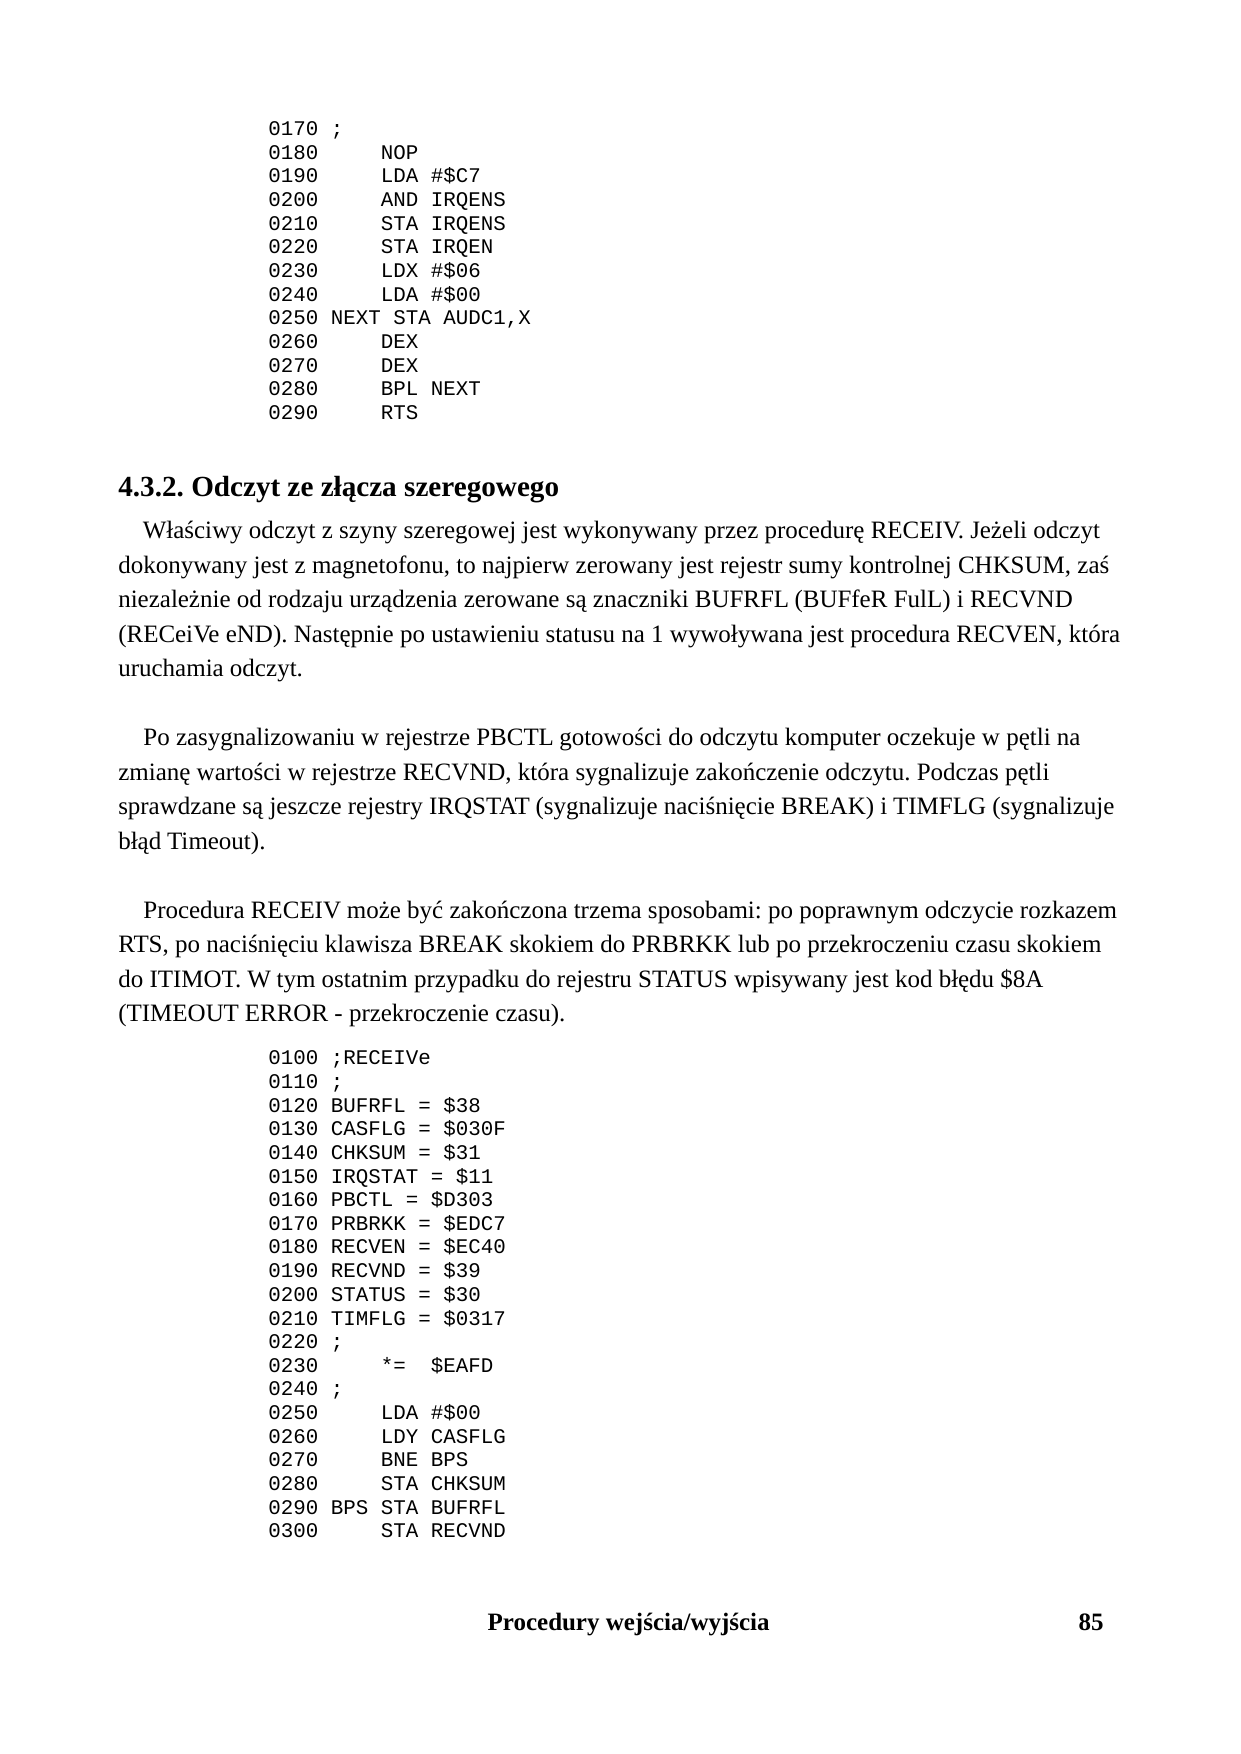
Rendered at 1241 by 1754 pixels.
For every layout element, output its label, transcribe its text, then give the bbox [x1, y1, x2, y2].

text 0250 LDA #$00 [118, 1402, 1122, 1426]
text 0160 PBCTL = $D303 [118, 1189, 1122, 1213]
text 0280 STA CHKSUM [118, 1473, 1122, 1497]
text 0270 DEX [118, 354, 1122, 378]
text 0190 LDA #$C7 [118, 165, 1122, 189]
text 0150 IRQSTAT = $11 [118, 1166, 1122, 1189]
text 0240 LDA #$00 [118, 284, 1122, 307]
text 0180 RECVEN = $EC40 [118, 1237, 1122, 1260]
text 0220 STA IRQEN [118, 236, 1122, 260]
text 0180 NOP [118, 142, 1122, 165]
text 0190 RECVND = $39 [118, 1260, 1122, 1284]
text 0220 ; [118, 1331, 1122, 1355]
text 0290 RTS [118, 402, 1122, 426]
text 0200 STATUS = $30 [118, 1284, 1122, 1307]
text 0170 ; [118, 118, 1122, 142]
text 0130 CASFLG = $030F [118, 1118, 1122, 1142]
text 0240 ; [118, 1378, 1122, 1402]
text 0280 BPL NEXT [118, 378, 1122, 402]
text 0200 AND IRQENS [118, 189, 1122, 213]
text 0140 CHKSUM = $31 [118, 1142, 1122, 1166]
text 0120 BUFRFL = $38 [118, 1095, 1122, 1118]
text 0210 STA IRQENS [118, 213, 1122, 236]
text 0110 ; [118, 1071, 1122, 1095]
text 0300 STA RECVND [118, 1520, 1122, 1544]
text 0260 LDY CASFLG [118, 1426, 1122, 1449]
text 0170 PRBRKK = $EDC7 [118, 1213, 1122, 1237]
subtitle 4.3.2. Odczyt ze złącza szeregowego [118, 469, 1122, 503]
text 0230 LDX #$06 [118, 260, 1122, 284]
text 0260 DEX [118, 331, 1122, 354]
text 0270 BNE BPS [118, 1449, 1122, 1473]
text 0230 *= $EAFD [118, 1355, 1122, 1378]
text 0290 BPS STA BUFRFL [118, 1497, 1122, 1520]
text Właściwy odczyt z szyny szeregowej jest wykonywany przez procedurę RECEIV. Jeżeli odczyt dokonywany jest z magnetofonu, to najpierw zerowany jest rejestr sumy kontrolnej CHKSUM, zaś niezależnie od rodzaju urządzenia zerowane są znaczniki BUFRFL (BUFfeR FulL) i RECVND (RECeiVe eND). Następnie po ustawieniu statusu na 1 wywoływana jest procedura RECVEN, która uruchamia odczyt. Po zasygnalizowaniu w rejestrze PBCTL gotowości do odczytu komputer oczekuje w pętli na zmianę wartości w rejestrze RECVND, która sygnalizuje zakończenie odczytu. Podczas pętli sprawdzane są jeszcze rejestry IRQSTAT (sygnalizuje naciśnięcie BREAK) i TIMFLG (sygnalizuje błąd Timeout). Procedura RECEIV może być zakończona trzema sposobami: po poprawnym odczycie rozkazem RTS, po naciśnięciu klawisza BREAK skokiem do PRBRKK lub po przekroczeniu czasu skokiem do ITIMOT. W tym ostatnim przypadku do rejestru STATUS wpisywany jest kod błędu $8A (TIMEOUT ERROR - przekroczenie czasu). [118, 516, 1122, 1027]
text 0250 NEXT STA AUDC1,X [118, 307, 1122, 331]
text 0210 TIMFLG = $0317 [118, 1307, 1122, 1331]
text 0100 ;RECEIVe [118, 1047, 1122, 1071]
